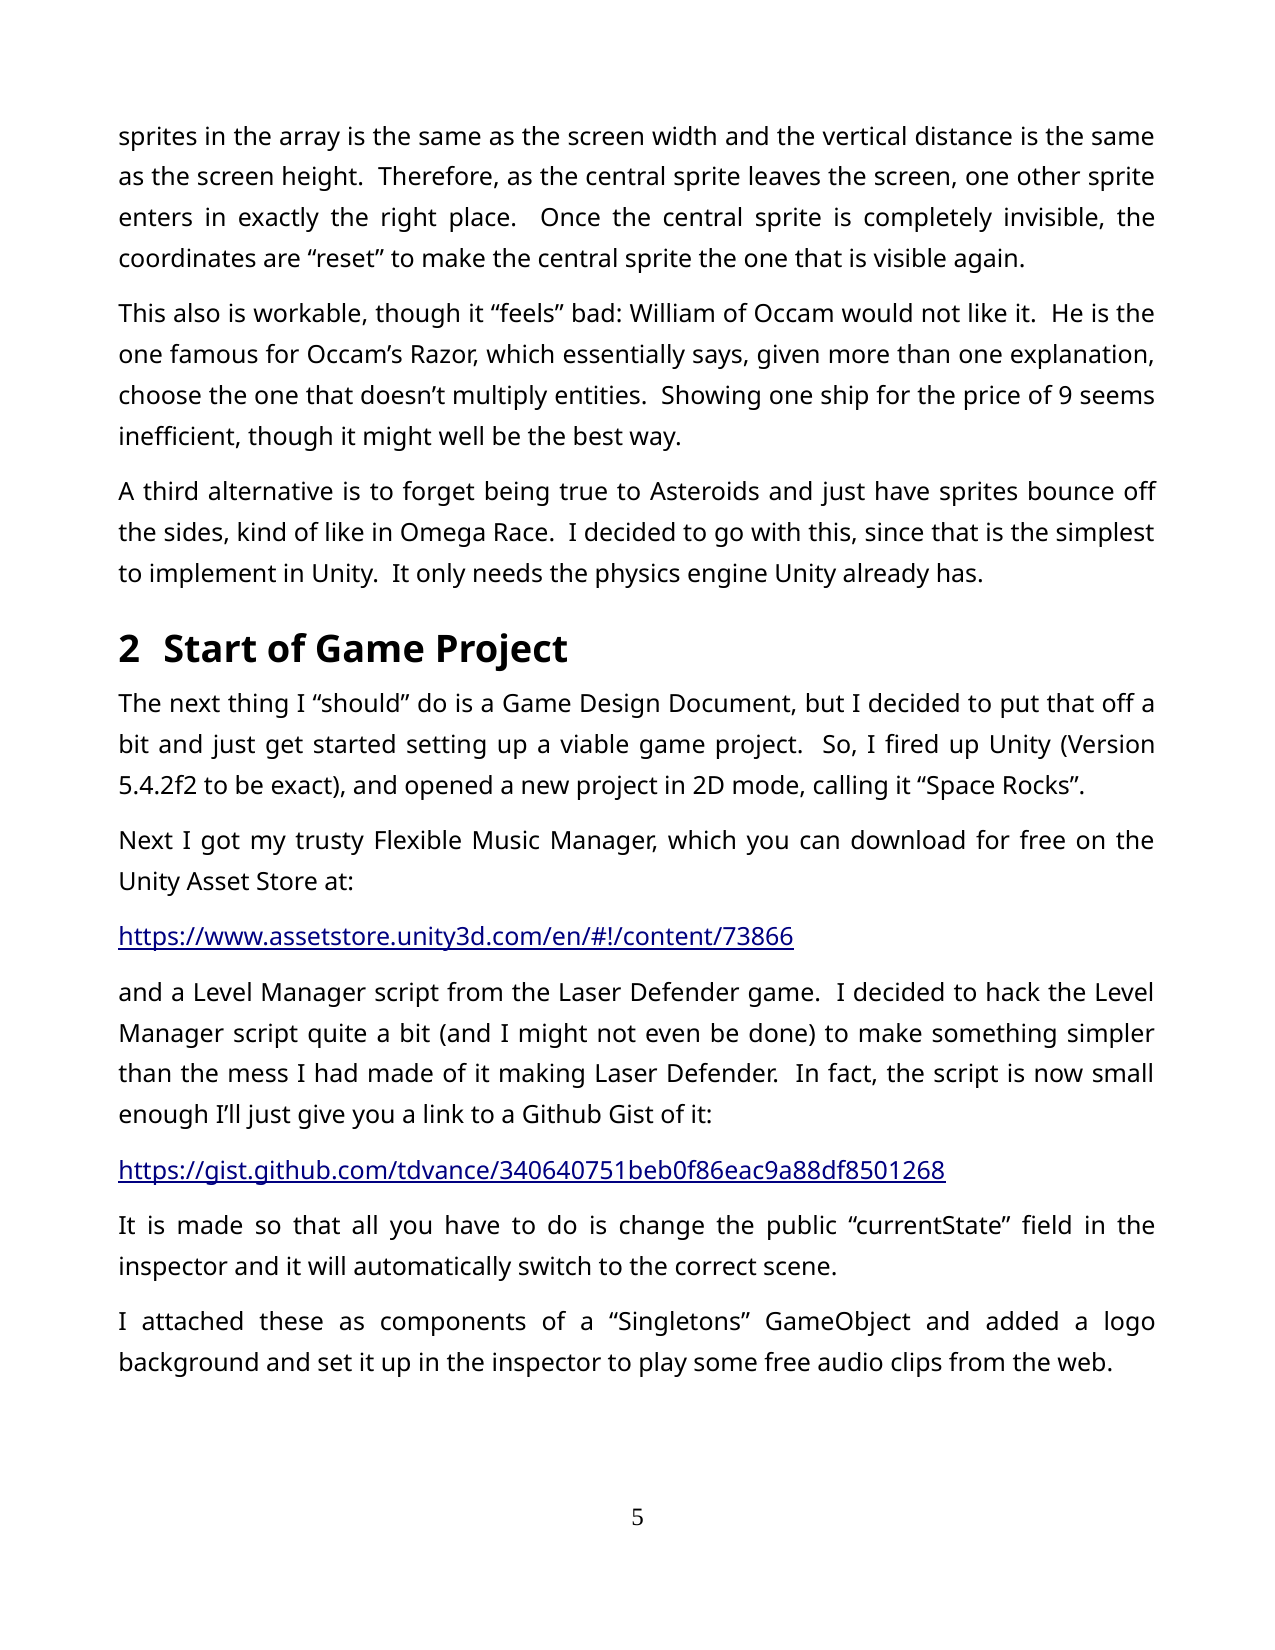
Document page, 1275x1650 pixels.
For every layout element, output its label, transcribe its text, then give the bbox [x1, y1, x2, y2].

text The next thing I “should” do is a Game Design Document, but I decided to put that off a bit and just get started setting up a viable game project. So, I fired up Unity (Version 5.4.2f2 to be exact), and opened a new project in 2D mode, calling it “Space Rocks”. [118, 686, 1157, 801]
text https://www.assetstore.unity3d.com/en/#!/content/73866 [118, 919, 1157, 953]
text https://gist.github.com/tdvance/340640751beb0f86eac9a88df8501268 [118, 1152, 1157, 1186]
text and a Level Manager script from the Laser Defender game. I decided to hack the Level Manager script quite a bit (and I might not even be done) to make something simpler than the mess I had made of it making Laser Defender. In fact, the script is now small enough I’ll just give you a link to a Github Gist of it: [118, 974, 1157, 1131]
text This also is workable, though it “feels” bad: William of Occam would not like it. He is the one famous for Occam’s Razor, which essentially says, given more than one explanation, choose the one that doesn’t multiply entities. Showing one ship for the price of 9 seems inefficient, though it might well be the best way. [118, 296, 1157, 453]
text Next I got my trusty Flexible Music Manager, which you can download for free on the Unity Asset Store at: [118, 823, 1157, 898]
text A third alternative is to forget being true to Asteroids and just have sprites bounce off the sides, kind of like in Omega Race. I decided to go with this, since that is the simplest to implement in Unity. It only needs the physics engine Unity already has. [118, 474, 1157, 590]
text I attached these as components of a “Singletons” GameObject and added a logo background and set it up in the inspector to play some free audio clips from the web. [118, 1304, 1157, 1379]
text sprites in the array is the same as the screen width and the vertical distance is the same as the screen height. Therefore, as the central sprite leaves the screen, one other sprite enters in exactly the right place. Once the central sprite is completely invisible, the coordinates are “reset” to make the central sprite the one that is visible again. [118, 118, 1157, 275]
subtitle Start of Game Project [118, 621, 1157, 673]
text It is made so that all you have to do is change the public “currentState” field in the inspector and it will automatically switch to the correct scene. [118, 1208, 1157, 1283]
